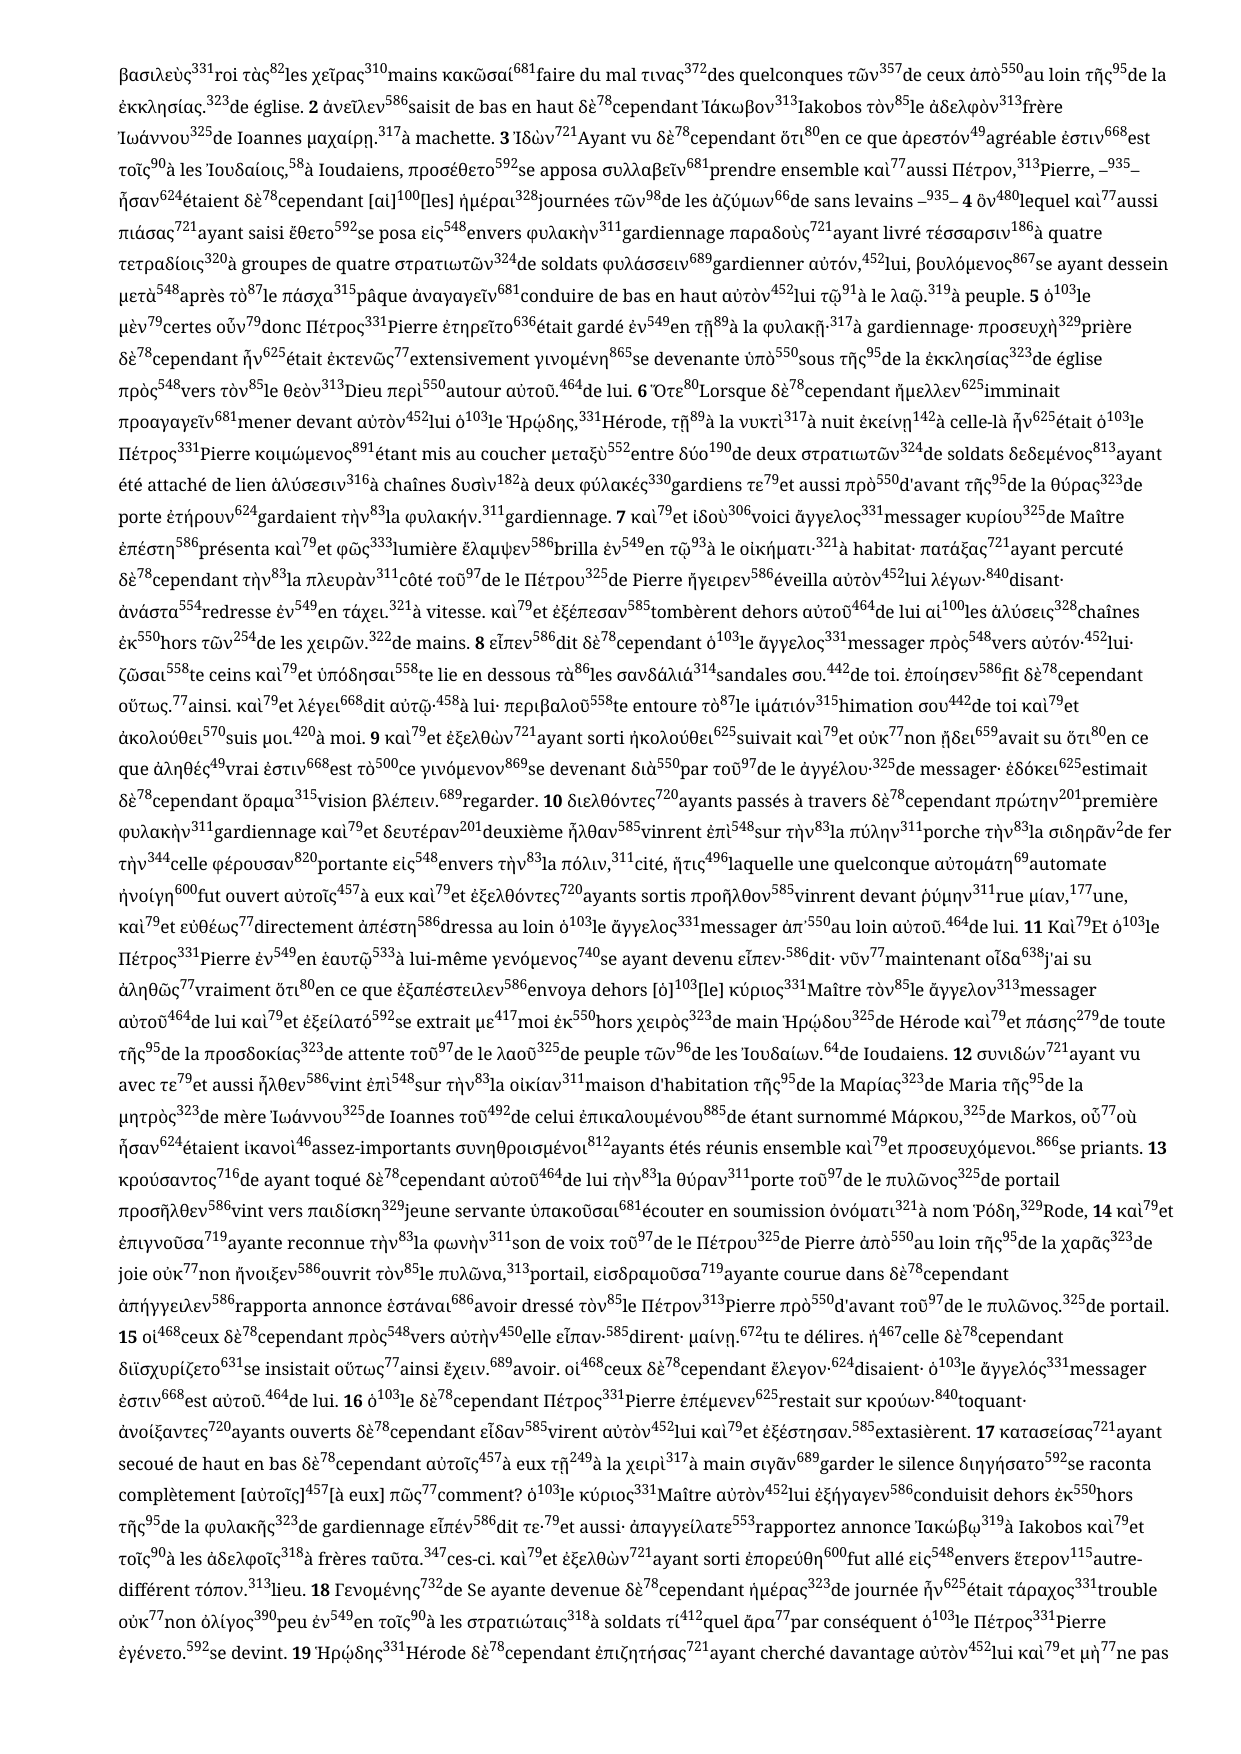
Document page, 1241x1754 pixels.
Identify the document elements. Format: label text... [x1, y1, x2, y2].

text 1 Κατ᾽548Selon ἐκεῖνον138celui-là δὲ78cependant τὸν85le καιρὸν313moment ἐπέβαλεν586surjeta Ἡρῴδης331Hérode ὁ103le βασιλεὺς331roi τὰς82les χεῖρας310mains κακῶσαί681faire du mal τινας372des quelconques τῶν357de ceux ἀπὸ550au loin τῆς95de la ἐκκλησίας.323de église. 2 ἀνεῖλεν586saisit de bas en haut δὲ78cependant Ἰάκωβον313Iakobos τὸν85le ἀδελφὸν313frère Ἰωάννου325de Ioannes μαχαίρῃ.317à machette. 3 Ἰδὼν721Ayant vu δὲ78cependant ὅτι80en ce que ἀρεστόν49agréable ἐστιν668est τοῖς90à les Ἰουδαίοις,58à Ioudaiens, προσέθετο592se apposa συλλαβεῖν681prendre ensemble καὶ77aussi Πέτρον,313Pierre, –935– ἦσαν624étaient δὲ78cependant [αἱ]100[les] ἡμέραι328journées τῶν98de les ἀζύμων66de sans levains –935– 4 ὃν480lequel καὶ77aussi πιάσας721ayant saisi ἔθετο592se posa εἰς548envers φυλακὴν311gardiennage παραδοὺς721ayant livré τέσσαρσιν186à quatre τετραδίοις320à groupes de quatre στρατιωτῶν324de soldats φυλάσσειν689gardienner αὐτόν,452lui, βουλόμενος867se ayant dessein μετὰ548après τὸ87le πάσχα315pâque ἀναγαγεῖν681conduire de bas en haut αὐτὸν452lui τῷ91à le λαῷ.319à peuple. 5 ὁ103le μὲν79certes οὖν79donc Πέτρος331Pierre ἐτηρεῖτο636était gardé ἐν549en τῇ89à la φυλακῇ·317à gardiennage· προσευχὴ329prière δὲ78cependant ἦν625était ἐκτενῶς77extensivement γινομένη865se devenante ὑπὸ550sous τῆς95de la ἐκκλησίας323de église πρὸς548vers τὸν85le θεὸν313Dieu περὶ550autour αὐτοῦ.464de lui. 6 Ὅτε80Lorsque δὲ78cependant ἤμελλεν625imminait προαγαγεῖν681mener devant αὐτὸν452lui ὁ103le Ἡρῴδης,331Hérode, τῇ89à la νυκτὶ317à nuit ἐκείνῃ142à celle-là ἦν625était ὁ103le Πέτρος331Pierre κοιμώμενος891étant mis au coucher μεταξὺ552entre δύο190de deux στρατιωτῶν324de soldats δεδεμένος813ayant été attaché de lien ἁλύσεσιν316à chaînes δυσὶν182à deux φύλακές330gardiens τε79et aussi πρὸ550d'avant τῆς95de la θύρας323de porte ἐτήρουν624gardaient τὴν83la φυλακήν.311gardiennage. 7 καὶ79et ἰδοὺ306voici ἄγγελος331messager κυρίου325de Maître ἐπέστη586présenta καὶ79et φῶς333lumière ἔλαμψεν586brilla ἐν549en τῷ93à le οἰκήματι·321à habitat· πατάξας721ayant percuté δὲ78cependant τὴν83la πλευρὰν311côté τοῦ97de le Πέτρου325de Pierre ἤγειρεν586éveilla αὐτὸν452lui λέγων·840disant· ἀνάστα554redresse ἐν549en τάχει.321à vitesse. καὶ79et ἐξέπεσαν585tombèrent dehors αὐτοῦ464de lui αἱ100les ἁλύσεις328chaînes ἐκ550hors τῶν254de les χειρῶν.322de mains. 8 εἶπεν586dit δὲ78cependant ὁ103le ἄγγελος331messager πρὸς548vers αὐτόν·452lui· ζῶσαι558te ceins καὶ79et ὑπόδησαι558te lie en dessous τὰ86les σανδάλιά314sandales σου.442de toi. ἐποίησεν586fit δὲ78cependant οὕτως.77ainsi. καὶ79et λέγει668dit αὐτῷ·458à lui· περιβαλοῦ558te entoure τὸ87le ἱμάτιόν315himation σου442de toi καὶ79et ἀκολούθει570suis μοι.420à moi. 9 καὶ79et ἐξελθὼν721ayant sorti ἠκολούθει625suivait καὶ79et οὐκ77non ᾔδει659avait su ὅτι80en ce que ἀληθές49vrai ἐστιν668est τὸ500ce γινόμενον869se devenant διὰ550par τοῦ97de le ἀγγέλου·325de messager· ἐδόκει625estimait δὲ78cependant ὅραμα315vision βλέπειν.689regarder. 10 διελθόντες720ayants passés à travers δὲ78cependant πρώτην201première φυλακὴν311gardiennage καὶ79et δευτέραν201deuxième ἦλθαν585vinrent ἐπὶ548sur τὴν83la πύλην311porche τὴν83la σιδηρᾶν2de fer τὴν344celle φέρουσαν820portante εἰς548envers τὴν83la πόλιν,311cité, ἥτις496laquelle une quelconque αὐτομάτη69automate ἠνοίγη600fut ouvert αὐτοῖς457à eux καὶ79et ἐξελθόντες720ayants sortis προῆλθον585vinrent devant ῥύμην311rue μίαν,177une, καὶ79et εὐθέως77directement ἀπέστη586dressa au loin ὁ103le ἄγγελος331messager ἀπ᾽550au loin αὐτοῦ.464de lui. 11 Καὶ79Et ὁ103le Πέτρος331Pierre ἐν549en ἑαυτῷ533à lui-même γενόμενος740se ayant devenu εἶπεν·586dit· νῦν77maintenant οἶδα638j'ai su ἀληθῶς77vraiment ὅτι80en ce que ἐξαπέστειλεν586envoya dehors [ὁ]103[le] κύριος331Maître τὸν85le ἄγγελον313messager αὐτοῦ464de lui καὶ79et ἐξείλατό592se extrait με417moi ἐκ550hors χειρὸς323de main Ἡρῴδου325de Hérode καὶ79et πάσης279de toute τῆς95de la προσδοκίας323de attente τοῦ97de le λαοῦ325de peuple τῶν96de les Ἰουδαίων.64de Ioudaiens. 12 συνιδών721ayant vu avec τε79et aussi ἦλθεν586vint ἐπὶ548sur τὴν83la οἰκίαν311maison d'habitation τῆς95de la Μαρίας323de Maria τῆς95de la μητρὸς323de mère Ἰωάννου325de Ioannes τοῦ492de celui ἐπικαλουμένου885de étant surnommé Μάρκου,325de Markos, οὗ77où ἦσαν624étaient ἱκανοὶ46assez-importants συνηθροισμένοι812ayants étés réunis ensemble καὶ79et προσευχόμενοι.866se priants. 13 κρούσαντος716de ayant toqué δὲ78cependant αὐτοῦ464de lui τὴν83la θύραν311porte τοῦ97de le πυλῶνος325de portail προσῆλθεν586vint vers παιδίσκη329jeune servante ὑπακοῦσαι681écouter en soumission ὀνόματι321à nom Ῥόδη,329Rode, 14 καὶ79et ἐπιγνοῦσα719ayante reconnue τὴν83la φωνὴν311son de voix τοῦ97de le Πέτρου325de Pierre ἀπὸ550au loin τῆς95de la χαρᾶς323de joie οὐκ77non ἤνοιξεν586ouvrit τὸν85le πυλῶνα,313portail, εἰσδραμοῦσα719ayante courue dans δὲ78cependant ἀπήγγειλεν586rapporta annonce ἑστάναι686avoir dressé τὸν85le Πέτρον313Pierre πρὸ550d'avant τοῦ97de le πυλῶνος.325de portail. 15 οἱ468ceux δὲ78cependant πρὸς548vers αὐτὴν450elle εἶπαν·585dirent· μαίνῃ.672tu te délires. ἡ467celle δὲ78cependant διϊσχυρίζετο631se insistait οὕτως77ainsi ἔχειν.689avoir. οἱ468ceux δὲ78cependant ἔλεγον·624disaient· ὁ103le ἄγγελός331messager ἐστιν668est αὐτοῦ.464de lui. 16 ὁ103le δὲ78cependant Πέτρος331Pierre ἐπέμενεν625restait sur κρούων·840toquant· ἀνοίξαντες720ayants ouverts δὲ78cependant εἶδαν585virent αὐτὸν452lui καὶ79et ἐξέστησαν.585extasièrent. 17 κατασείσας721ayant secoué de haut en bas δὲ78cependant αὐτοῖς457à eux τῇ249à la χειρὶ317à main σιγᾶν689garder le silence διηγήσατο592se raconta complètement [αὐτοῖς]457[à eux] πῶς77comment? ὁ103le κύριος331Maître αὐτὸν452lui ἐξήγαγεν586conduisit dehors ἐκ550hors τῆς95de la φυλακῆς323de gardiennage εἶπέν586dit τε·79et aussi· ἀπαγγείλατε553rapportez annonce Ἰακώβῳ319à Iakobos καὶ79et τοῖς90à les ἀδελφοῖς318à frères ταῦτα.347ces-ci. καὶ79et ἐξελθὼν721ayant sorti ἐπορεύθη600fut allé εἰς548envers ἕτερον115autre-différent τόπον.313lieu. 18 Γενομένης732de Se ayante devenue δὲ78cependant ἡμέρας323de journée ἦν625était τάραχος331trouble οὐκ77non ὀλίγος390peu ἐν549en τοῖς90à les στρατιώταις318à soldats τί412quel ἄρα77par conséquent ὁ103le Πέτρος331Pierre ἐγένετο.592se devint. 19 Ἡρῴδης331Hérode δὲ78cependant ἐπιζητήσας721ayant cherché davantage αὐτὸν452lui καὶ79et μὴ77ne pas εὑρών,721ayant trouvé, ἀνακρίνας721ayant jugé de bas en haut τοὺς84les φύλακας312gardiens ἐκέλευσεν586ordonna ἀπαχθῆναι,683être conduit au loin, καὶ79et κατελθὼν721ayant venu de haut en bas ἀπὸ550au loin τῆς95de la Ἰουδαίας323de Ioudaia εἰς548envers Καισάρειαν311Kaesareia διέτριβεν.625grattait à travers. 20 Ἦν625Était δὲ78cependant θυμομαχῶν840combattant avec fureur Τυρίοις318à Tyriens καὶ79et Σιδωνίοις·58à Sidoniens· ὁμοθυμαδὸν77en même fureur δὲ78cependant παρῆσαν624étaient à côté πρὸς548vers αὐτὸν452lui καὶ79et πείσαντες720ayants persuadés Βλάστον,313Blastos, τὸν480celui ἐπὶ550sur τοῦ97de le κοιτῶνος325de chambre à coucher τοῦ97de le βασιλέως,325de roi, ᾐτοῦντο630se demandaient εἰρήνην311paix διὰ548par le fait de τὸ348ce τρέφεσθαι692être nourri αὐτῶν463de eux τὴν83la χώραν311région ἀπὸ550au loin τῆς95de la βασιλικῆς.63de royalique. 21 τακτῇ8à ordonnée δὲ78cependant ἡμέρᾳ317à journée ὁ103le Ἡρῴδης331Hérode ἐνδυσάμενος740se ayant habillé ἐσθῆτα311habillement βασιλικὴν2royalique [καὶ]79[et] καθίσας721ayant assis ἐπὶ550sur τοῦ99de le βήματος327de estrade ἐδημηγόρει625haranguait publiquement πρὸς548vers αὐτούς,451eux, 22 ὁ103le δὲ78cependant δῆμος331population ἐπεφώνει·625sonnait sur· θεοῦ325de Dieu φωνὴ329son de voix καὶ79et οὐκ77non ἀνθρώπου.325de être humain. 23 παραχρῆμα77instantanément δὲ78cependant ἐπάταξεν586percuta αὐτὸν452lui ἄγγελος331messager κυρίου325de Maître ἀνθ᾽550contre ὧν493de lesquels οὐκ77non ἔδωκεν586donna τὴν83la δόξαν311gloire τῷ91à le θεῷ,319à Dieu, καὶ79et γενόμενος740se ayant devenu σκωληκόβρωτος47mangé de ver ἐξέψυξεν.586expira l'âme. 24 Ὁ103Le δὲ78cependant λόγος331discours τοῦ97de le θεοῦ325de Dieu ηὔξανεν625croissait καὶ79et ἐπληθύνετο.636était multiplié. 25 Βαρναβᾶς331Bar-Nabas δὲ78cependant καὶ79et Σαῦλος331Saul ὑπέστρεψαν585retournèrent en arrière εἰς548envers Ἰερουσαλὴμ311Ierousalem πληρώσαντες720ayants faits plénitude τὴν83la διακονίαν,311service, συμπαραλαβόντες720ayants pris à côté avec Ἰωάννην313Ioannes τὸν346celui ἐπικληθέντα744ayant été surnommé Μᾶρκον.313Markos. [118, 59, 1181, 1665]
